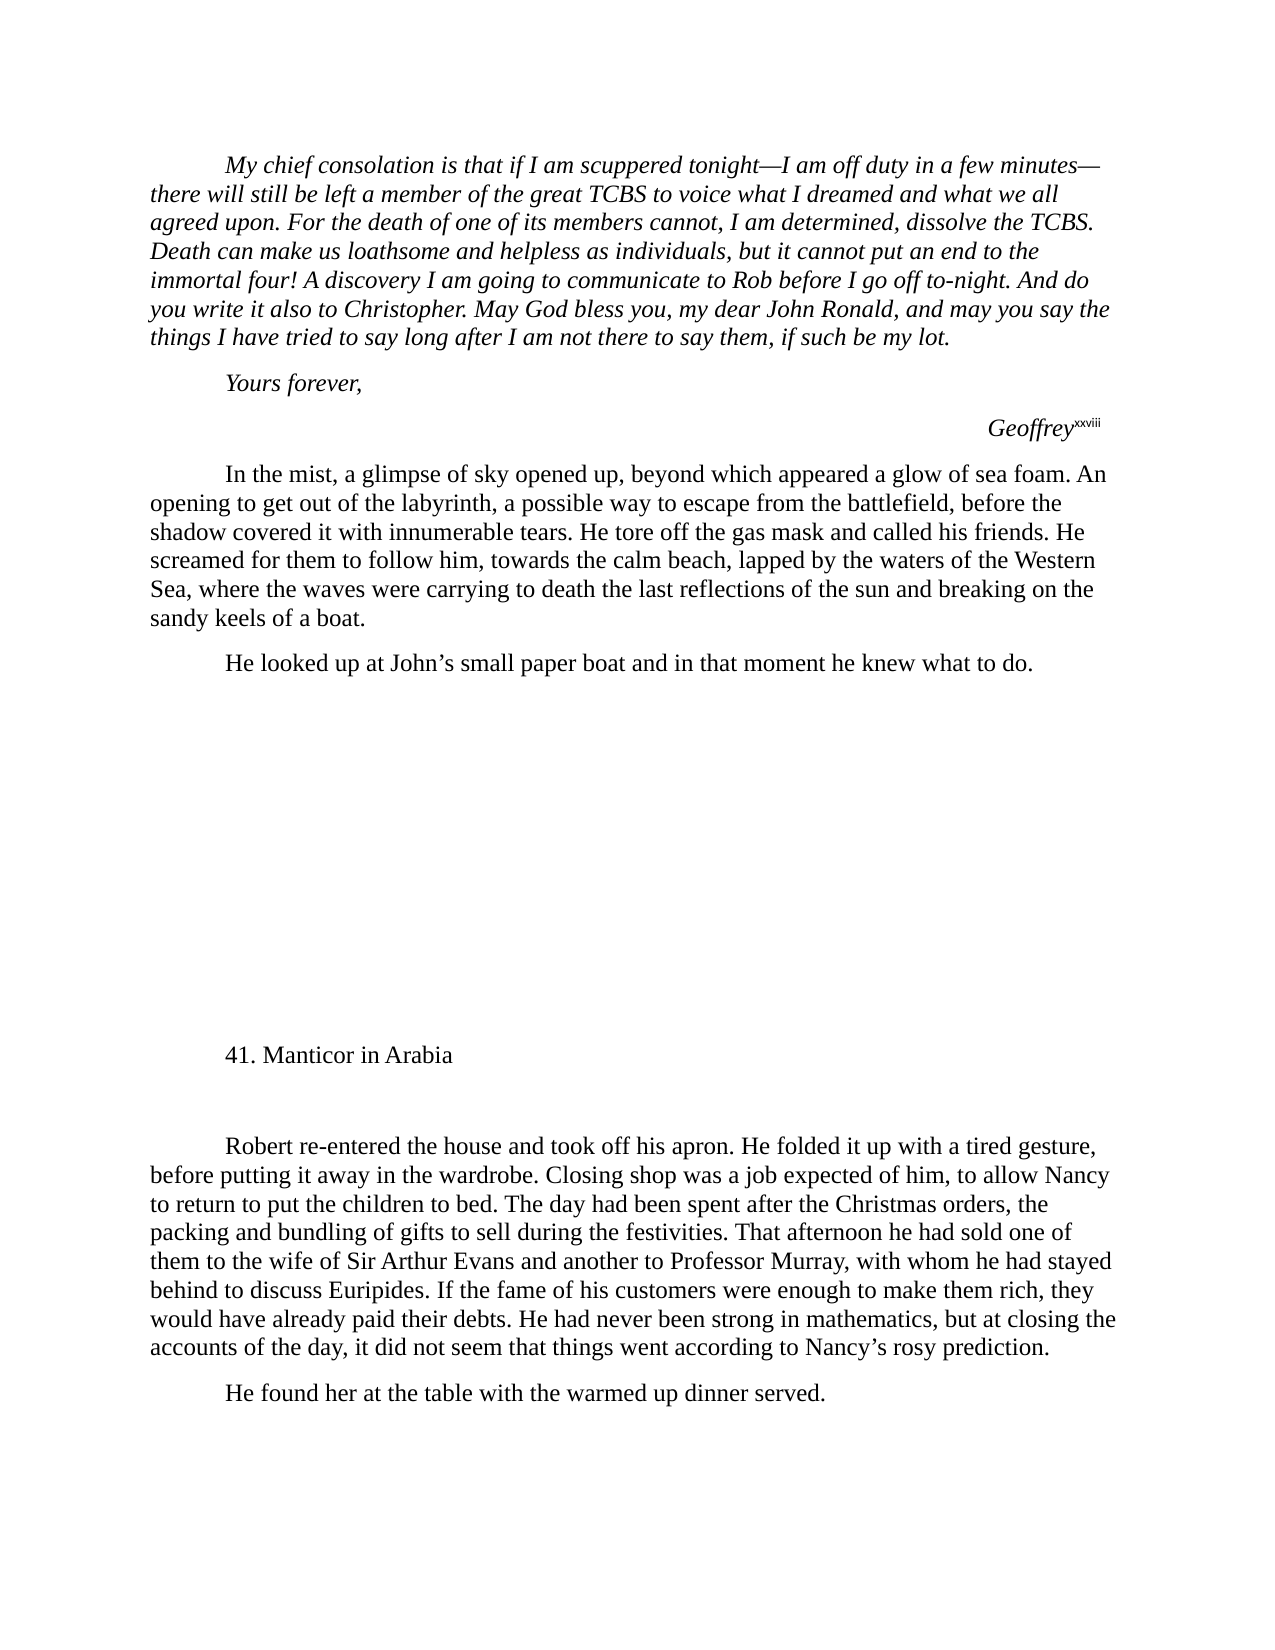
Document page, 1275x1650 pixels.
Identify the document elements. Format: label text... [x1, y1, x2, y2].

text 41. Manticor in Arabia [150, 1040, 1125, 1069]
text In the mist, a glimpse of sky opened up, beyond which appeared a glow of sea foam. An opening to get out of the labyrinth, a possible way to escape from the battlefield, before the shadow covered it with innumerable tears. He tore off the gas mask and called his friends. He screamed for them to follow him, towards the calm beach, lapped by the waters of the Western Sea, where the waves were carrying to death the last reflections of the sun and breaking on the sandy keels of a boat. [150, 459, 1125, 632]
text Robert re-entered the house and took off his apron. He folded it up with a tired gesture, before putting it away in the wardrobe. Closing shop was a job expected of him, to allow Nancy to return to put the children to bed. The day had been spent after the Christmas orders, the packing and bundling of gifts to sell during the festivities. That afternoon he had sold one of them to the wife of Sir Arthur Evans and another to Professor Murray, with whom he had stayed behind to discuss Euripides. If the fame of his customers were enough to make them rich, they would have already paid their debts. He had never been strong in mathematics, but at closing the accounts of the day, it did not seem that things went according to Nancy’s rosy prediction. [150, 1131, 1125, 1361]
text My chief consolation is that if I am scuppered tonight—I am off duty in a few minutes—there will still be left a member of the great TCBS to voice what I dreamed and what we all agreed upon. For the death of one of its members cannot, I am determined, dissolve the TCBS. Death can make us loathsome and helpless as individuals, but it cannot put an end to the immortal four! A discovery I am going to communicate to Rob before I go off to-night. And do you write it also to Christopher. May God bless you, my dear John Ronald, and may you say the things I have tried to say long after I am not there to say them, if such be my lot. [150, 150, 1125, 351]
text He looked up at John’s small paper boat and in that moment he knew what to do. [150, 648, 1125, 677]
text Geoffrey [150, 413, 1125, 442]
text He found her at the table with the warmed up dinner served. [150, 1378, 1125, 1407]
text Yours forever, [150, 368, 1125, 397]
